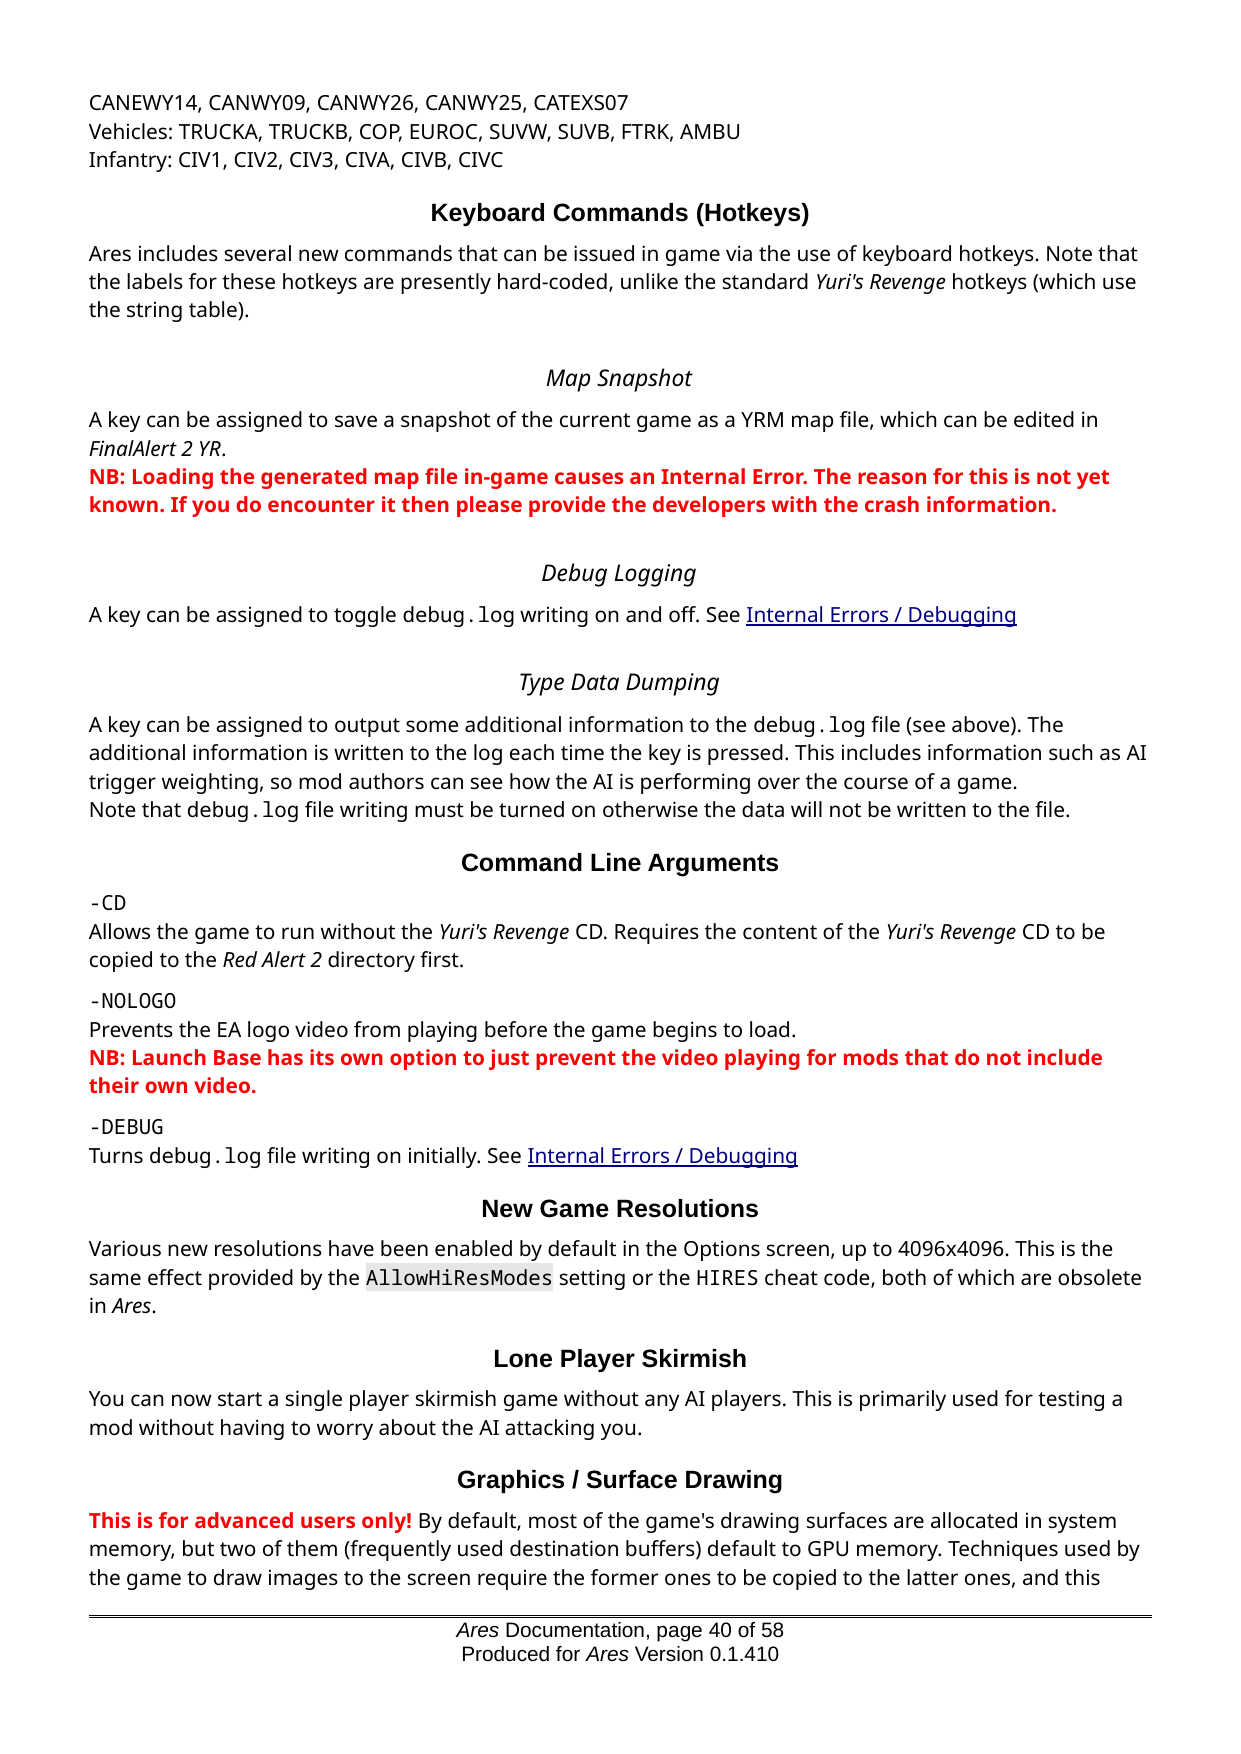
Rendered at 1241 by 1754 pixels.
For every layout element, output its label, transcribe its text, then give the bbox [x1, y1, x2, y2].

text -DEBUG Turns debug.log file writing on initially. See Internal Errors / Debugging [88, 1112, 1152, 1169]
text You can now start a single player skirmish game without any AI players. This is primarily used for testing a mod without having to worry about the AI attacking you. [88, 1384, 1152, 1441]
subtitle Command Line Arguments [88, 848, 1152, 877]
text Ares includes several new commands that can be issued in game via the use of keyboard hotkeys. Note that the labels for these hotkeys are presently hard-coded, unlike the standard Yuri's Revenge hotkeys (which use the string table). [88, 239, 1152, 324]
subtitle Debug Logging [88, 556, 1152, 588]
text Various new resolutions have been enabled by default in the Options screen, up to 4096x4096. This is the same effect provided by the AllowHiResModes setting or the HIRES cheat code, both of which are obsolete in Ares. [88, 1234, 1152, 1319]
subtitle Keyboard Commands (Hotkeys) [88, 198, 1152, 227]
text -CD Allows the game to run without the Yuri's Revenge CD. Requires the content of the Yuri's Revenge CD to be copied to the Red Alert 2 directory first. [88, 888, 1152, 974]
subtitle Lone Player Skirmish [88, 1344, 1152, 1372]
text A key can be assigned to output some additional information to the debug.log file (see above). The additional information is written to the log each time the key is pressed. This includes information such as AI trigger weighting, so mod authors can see how the AI is performing over the course of a game. Note that debug.log file writing must be turned on otherwise the data will not be written to the file. [88, 710, 1152, 824]
text This is for advanced users only! By default, most of the game's drawing surfaces are allocated in system memory, but two of them (frequently used destination buffers) default to GPU memory. Techniques used by the game to draw images to the screen require the former ones to be copied to the latter ones, and this [88, 1506, 1152, 1591]
text -NOLOGO Prevents the EA logo video from playing before the game begins to load. NB: Launch Base has its own option to just prevent the video playing for mods that do not include their own video. [88, 986, 1152, 1100]
text A key can be assigned to toggle debug.log writing on and off. See Internal Errors / Debugging [88, 600, 1152, 629]
subtitle Map Snapshot [88, 361, 1152, 393]
text A key can be assigned to save a snapshot of the current game as a YRM map file, which can be edited in FinalAlert 2 YR. NB: Loading the generated map file in-game causes an Internal Error. The reason for this is not yet known. If you do encounter it then please provide the developers with the crash information. [88, 405, 1152, 519]
text CANEWY14, CANWY09, CANWY26, CANWY25, CATEXS07 Vehicles: TRUCKA, TRUCKB, COP, EUROC, SUVW, SUVB, FTRK, AMBU Infantry: CIV1, CIV2, CIV3, CIVA, CIVB, CIVC [88, 88, 1152, 174]
subtitle New Game Resolutions [88, 1194, 1152, 1222]
subtitle Graphics / Surface Drawing [88, 1465, 1152, 1494]
subtitle Type Data Dumping [88, 666, 1152, 697]
